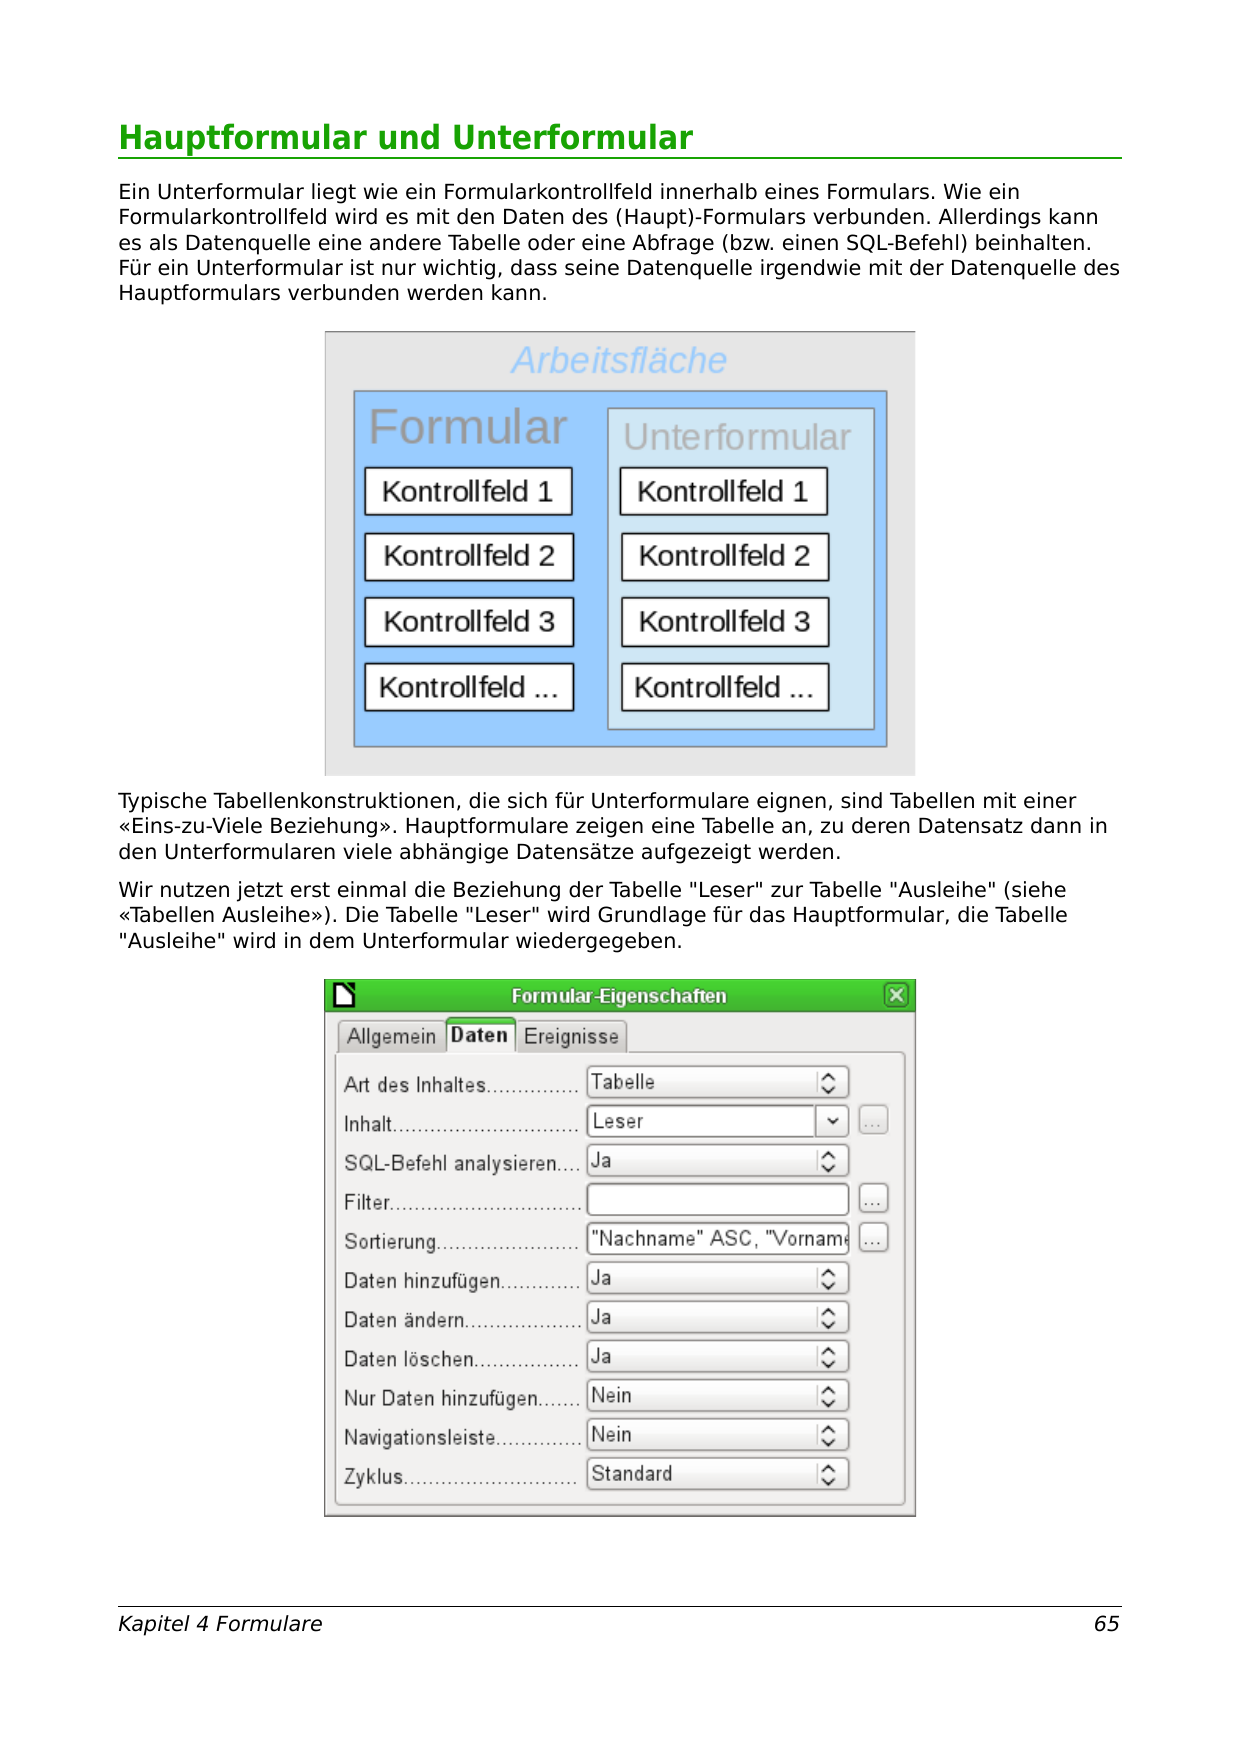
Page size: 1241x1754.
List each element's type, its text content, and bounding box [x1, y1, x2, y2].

text Wir nutzen jetzt erst einmal die Beziehung der Tabelle "Leser" zur Tabelle "Ausleihe" (siehe «Tabellen Ausleihe»). Die Tabelle "Leser" wird Grundlage für das Hauptformular, die Tabelle "Ausleihe" wird in dem Unterformular wiedergegeben. [118, 878, 1122, 953]
text Ein Unterformular liegt wie ein Formularkontrollfeld innerhalb eines Formulars. Wie ein Formularkontrollfeld wird es mit den Daten des (Haupt)-Formulars verbunden. Allerdings kann es als Datenquelle eine andere Tabelle oder eine Abfrage (bzw. einen SQL-Befehl) beinhalten. Für ein Unterformular ist nur wichtig, dass seine Datenquelle irgendwie mit der Datenquelle des Hauptformulars verbunden werden kann. [118, 180, 1122, 306]
subtitle Hauptformular und Unterformular [118, 118, 1122, 157]
picture [324, 979, 917, 1517]
picture [324, 331, 916, 776]
text Typische Tabellenkonstruktionen, die sich für Unterformulare eignen, sind Tabellen mit einer «Eins-zu-Viele Beziehung». Hauptformulare zeigen eine Tabelle an, zu deren Datensatz dann in den Unterformularen viele abhängige Datensätze aufgezeigt werden. [118, 789, 1122, 864]
